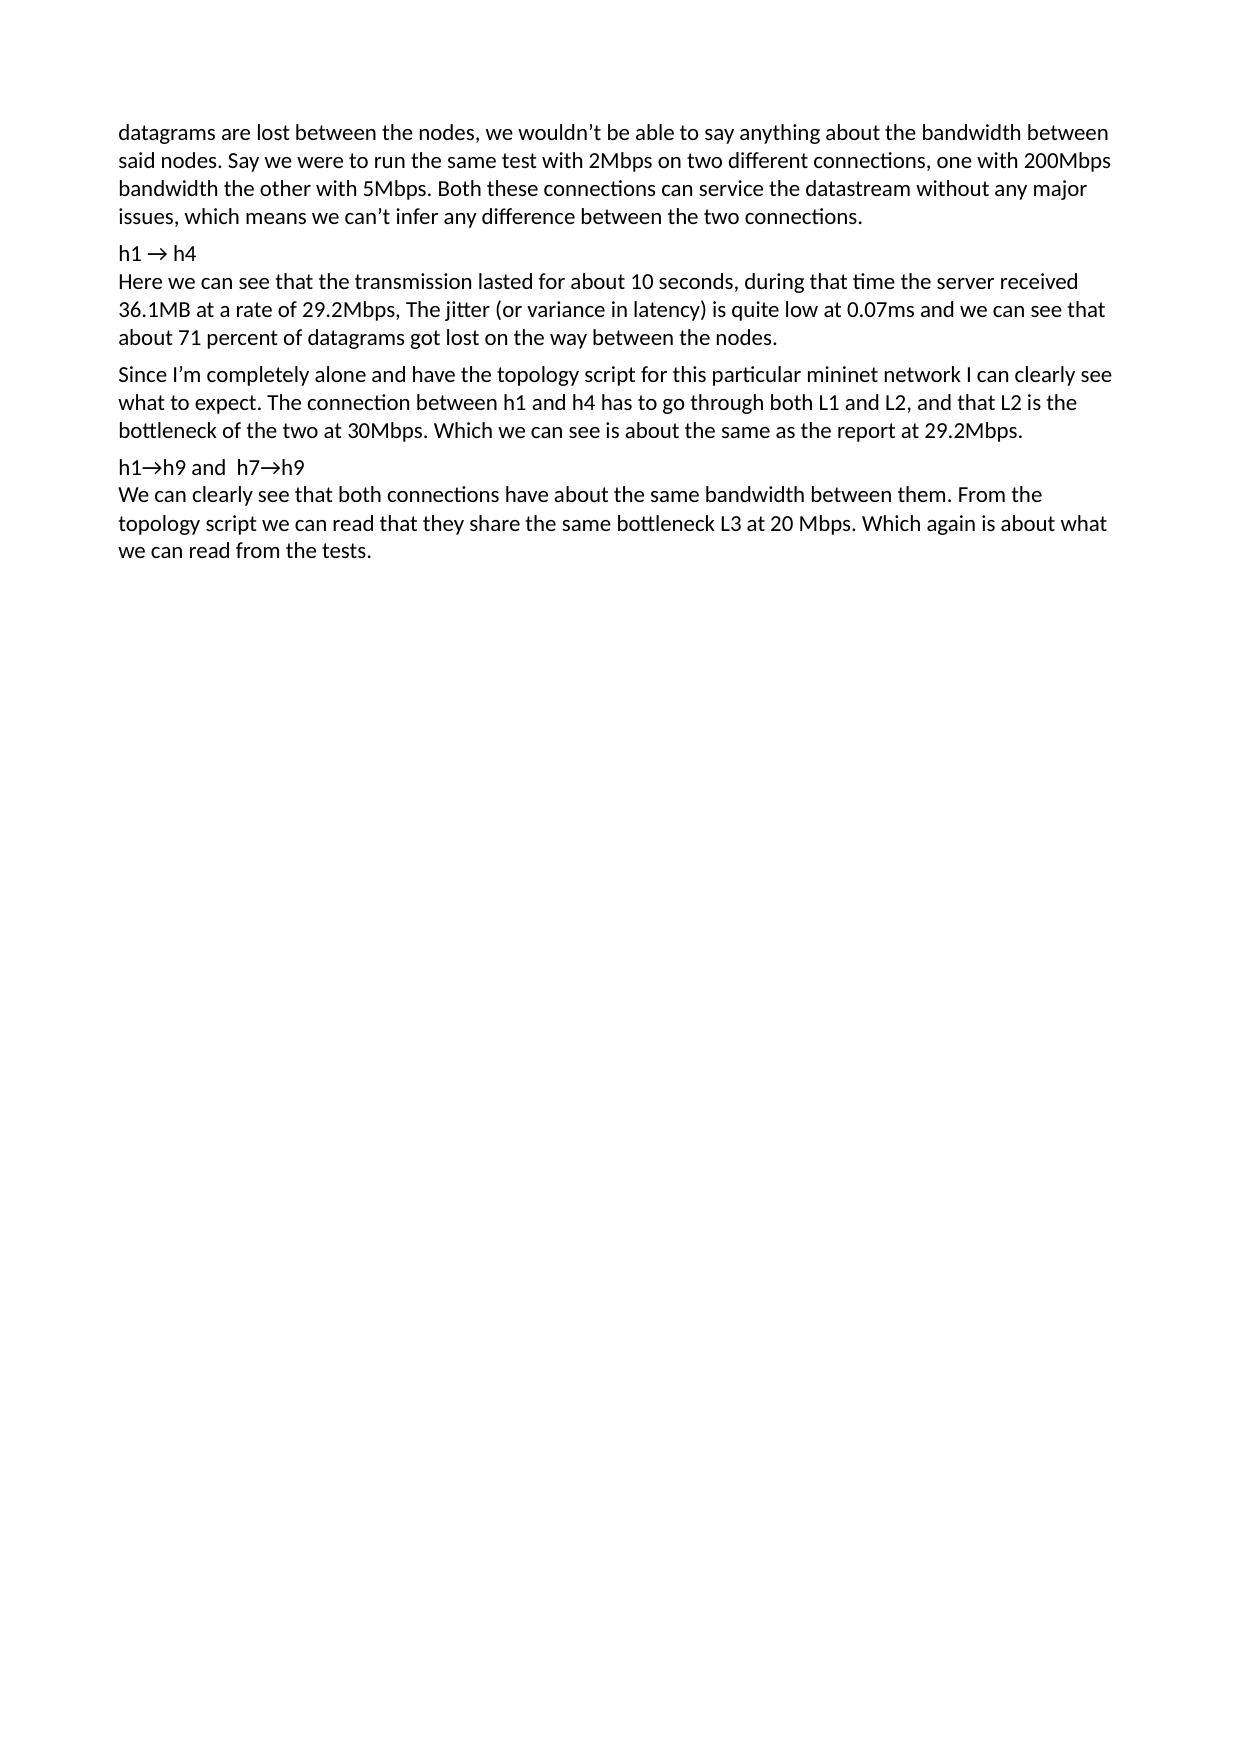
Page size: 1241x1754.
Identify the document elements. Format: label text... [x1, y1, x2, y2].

text Since I’m completely alone and have the topology script for this particular mininet network I can clearly see what to expect. The connection between h1 and h4 has to go through both L1 and L2, and that L2 is the bottleneck of the two at 30Mbps. Which we can see is about the same as the report at 29.2Mbps. [118, 360, 1122, 444]
text h1→h9 and h7→h9 We can clearly see that both connections have about the same bandwidth between them. From the topology script we can read that they share the same bottleneck L3 at 20 Mbps. Which again is about what we can read from the tests. [118, 453, 1122, 565]
text datagrams are lost between the nodes, we wouldn’t be able to say anything about the bandwidth between said nodes. Say we were to run the same test with 2Mbps on two different connections, one with 200Mbps bandwidth the other with 5Mbps. Both these connections can service the datastream without any major issues, which means we can’t infer any difference between the two connections. [118, 118, 1122, 230]
text h1 → h4 Here we can see that the transmission lasted for about 10 seconds, during that time the server received 36.1MB at a rate of 29.2Mbps, The jitter (or variance in latency) is quite low at 0.07ms and we can see that about 71 percent of datagrams got lost on the way between the nodes. [118, 239, 1122, 351]
